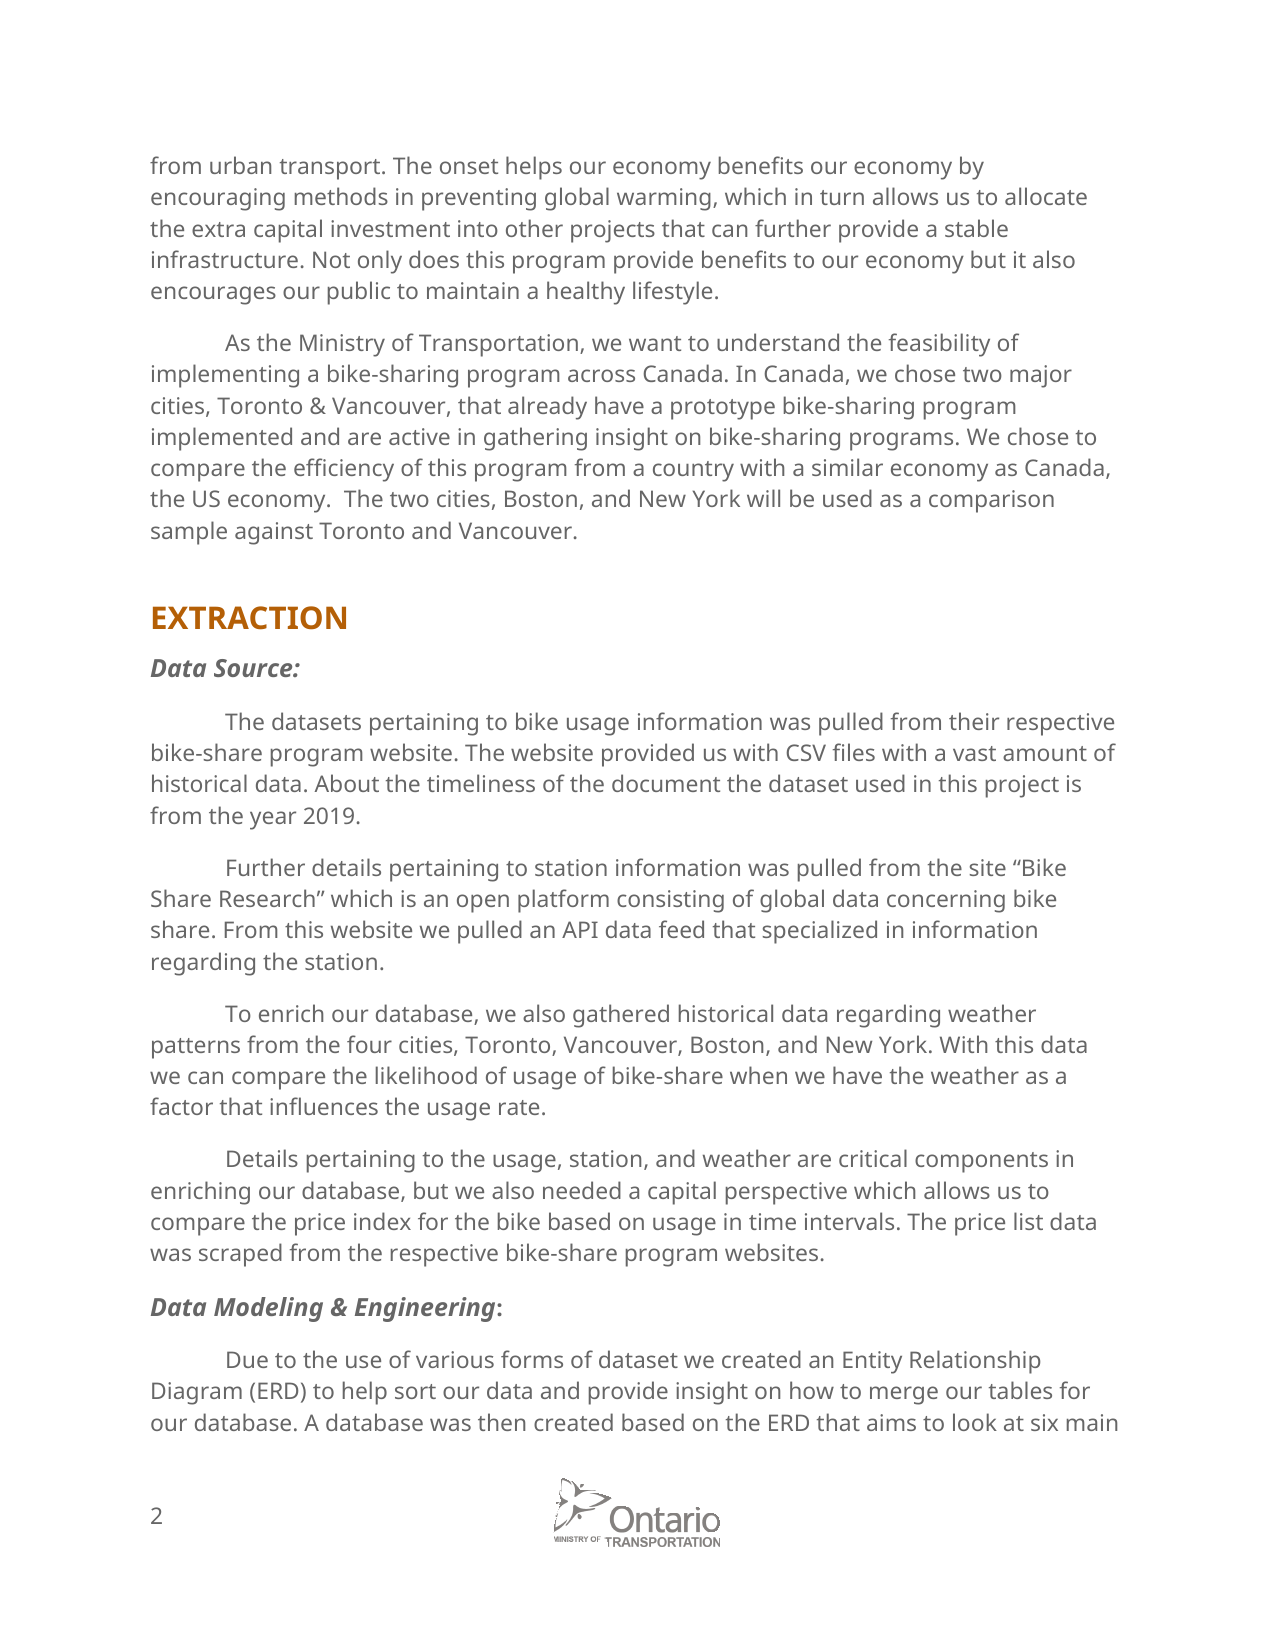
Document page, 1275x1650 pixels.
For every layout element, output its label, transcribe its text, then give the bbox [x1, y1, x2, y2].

text Due to the use of various forms of dataset we created an Entity Relationship Diagram (ERD) to help sort our data and provide insight on how to merge our tables for our database. A database was then created based on the ERD that aims to look at six main [150, 1344, 1125, 1438]
text Data Modeling & Engineering: [150, 1289, 1125, 1323]
text As the Ministry of Transportation, we want to understand the feasibility of implementing a bike-sharing program across Canada. In Canada, we chose two major cities, Toronto & Vancouver, that already have a prototype bike-sharing program implemented and are active in gathering insight on bike-sharing programs. We chose to compare the efficiency of this program from a country with a similar economy as Canada, the US economy. The two cities, Boston, and New York will be used as a comparison sample against Toronto and Vancouver. [150, 327, 1125, 546]
subtitle EXTRACTION [150, 596, 1125, 638]
text Data Source: [150, 651, 1125, 685]
text Further details pertaining to station information was pulled from the site “Bike Share Research” which is an open platform consisting of global data concerning bike share. From this website we pulled an API data feed that specialized in information regarding the station. [150, 852, 1125, 977]
text The datasets pertaining to bike usage information was pulled from their respective bike-share program website. The website provided us with CSV files with a vast amount of historical data. About the timeliness of the document the dataset used in this project is from the year 2019. [150, 706, 1125, 831]
text To enrich our database, we also gathered historical data regarding weather patterns from the four cities, Toronto, Vancouver, Boston, and New York. With this data we can compare the likelihood of usage of bike-share when we have the weather as a factor that influences the usage rate. [150, 997, 1125, 1122]
text Details pertaining to the usage, station, and weather are critical components in enriching our database, but we also needed a capital perspective which allows us to compare the price index for the bike based on usage in time intervals. The price list data was scraped from the respective bike-share program websites. [150, 1143, 1125, 1268]
text from urban transport. The onset helps our economy benefits our economy by encouraging methods in preventing global warming, which in turn allows us to allocate the extra capital investment into other projects that can further provide a stable infrastructure. Not only does this program provide benefits to our economy but it also encourages our public to maintain a healthy lifestyle. [150, 150, 1125, 306]
